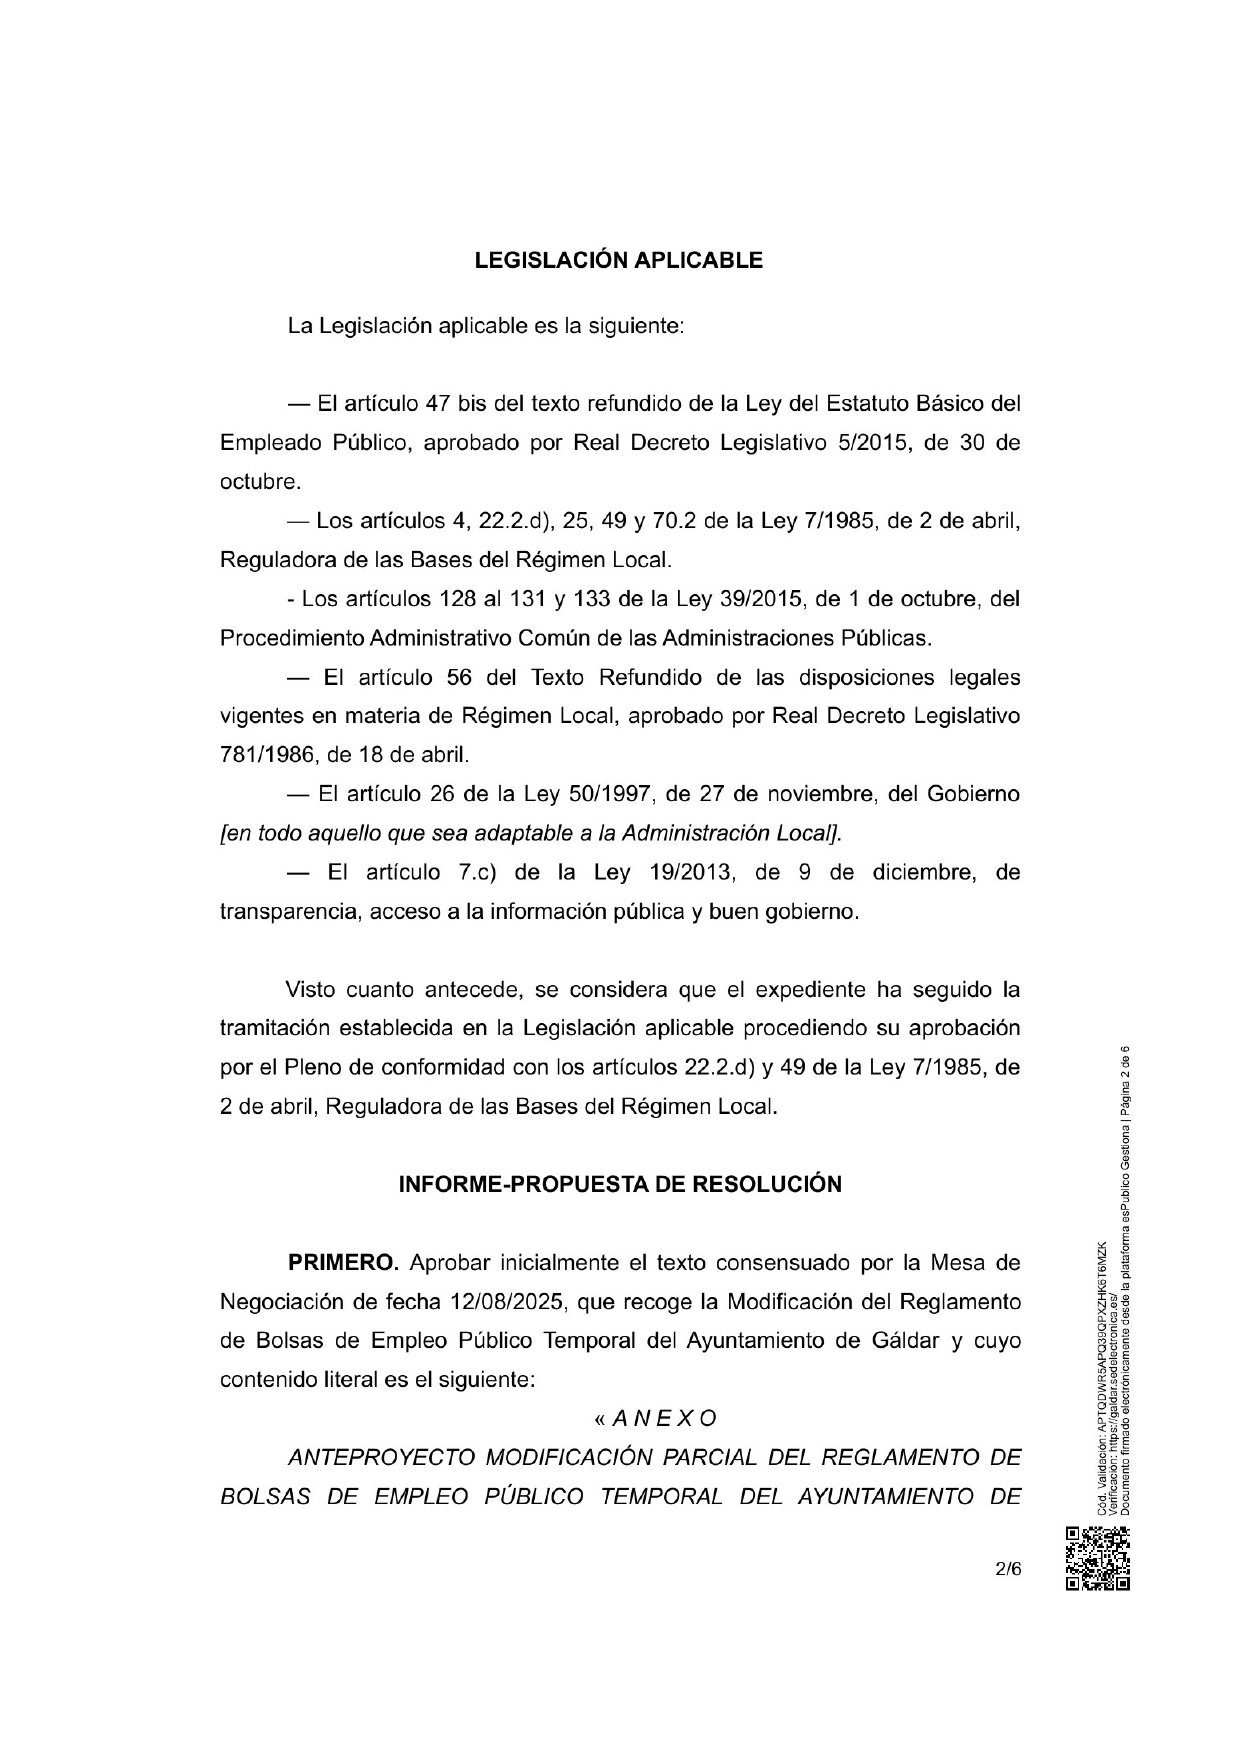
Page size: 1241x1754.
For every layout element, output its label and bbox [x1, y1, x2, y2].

picture [59, 58, 1182, 1646]
